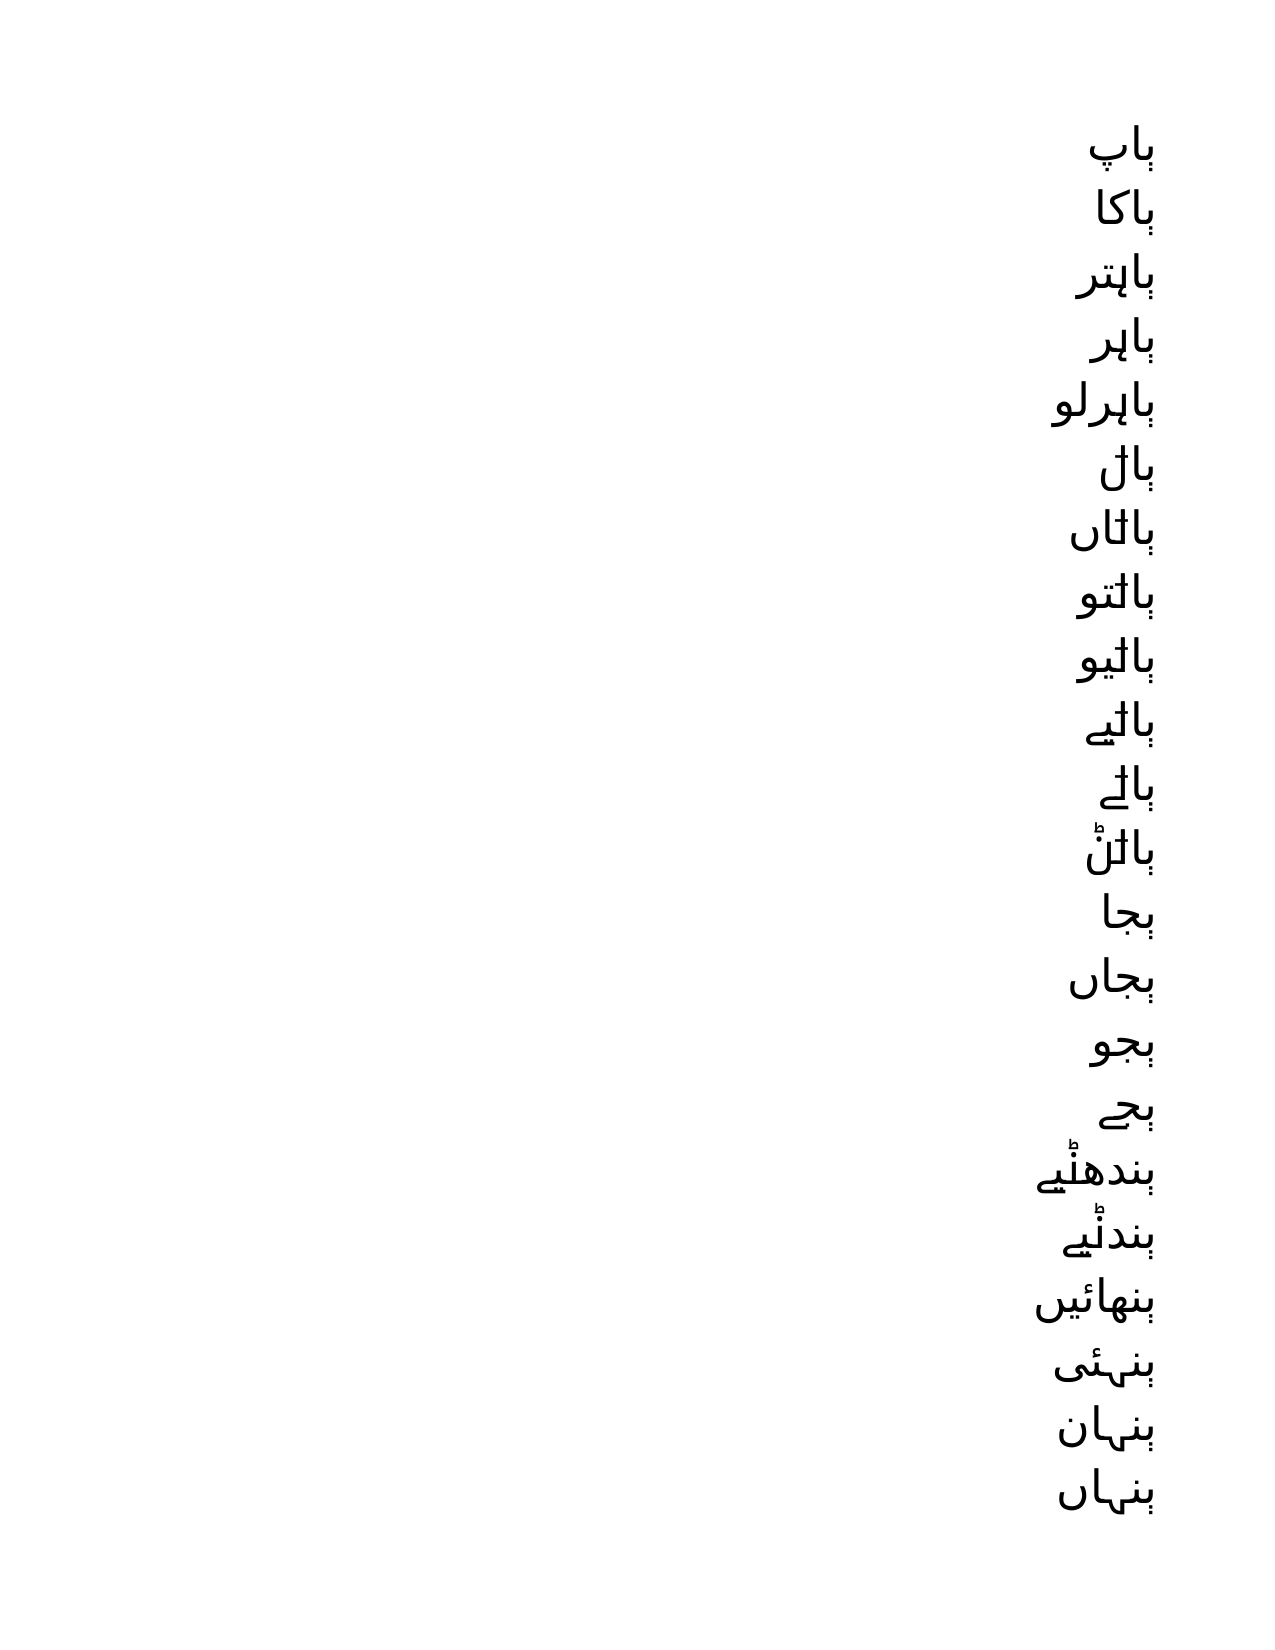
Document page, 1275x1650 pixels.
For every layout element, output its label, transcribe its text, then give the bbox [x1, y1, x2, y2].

text ٻاݪے [118, 758, 1157, 811]
text ٻندݨیے [118, 1205, 1157, 1259]
text ٻجے [118, 1077, 1157, 1131]
text ٻاکا [118, 182, 1157, 235]
text ٻاہرلو [118, 374, 1157, 427]
text ٻاݪاں [118, 502, 1157, 555]
text ٻاݪیے [118, 694, 1157, 747]
text ٻنہئی [118, 1333, 1157, 1387]
text ٻنہان [118, 1397, 1157, 1451]
text ٻجو [118, 1013, 1157, 1067]
text ٻاہر [118, 310, 1157, 363]
text ٻاݪتو [118, 566, 1157, 619]
text ٻنھائیں [118, 1269, 1157, 1323]
text ٻجاں [118, 949, 1157, 1003]
text ٻجا [118, 886, 1157, 939]
text ٻنہاں [118, 1461, 1157, 1514]
text ٻندھݨیے [118, 1141, 1157, 1195]
text ٻاپ [118, 118, 1157, 171]
text ٻاہتر [118, 246, 1157, 299]
text ٻاݪ [118, 438, 1157, 491]
text ٻاݪیو [118, 630, 1157, 683]
text ٻاݪݨ [118, 822, 1157, 875]
